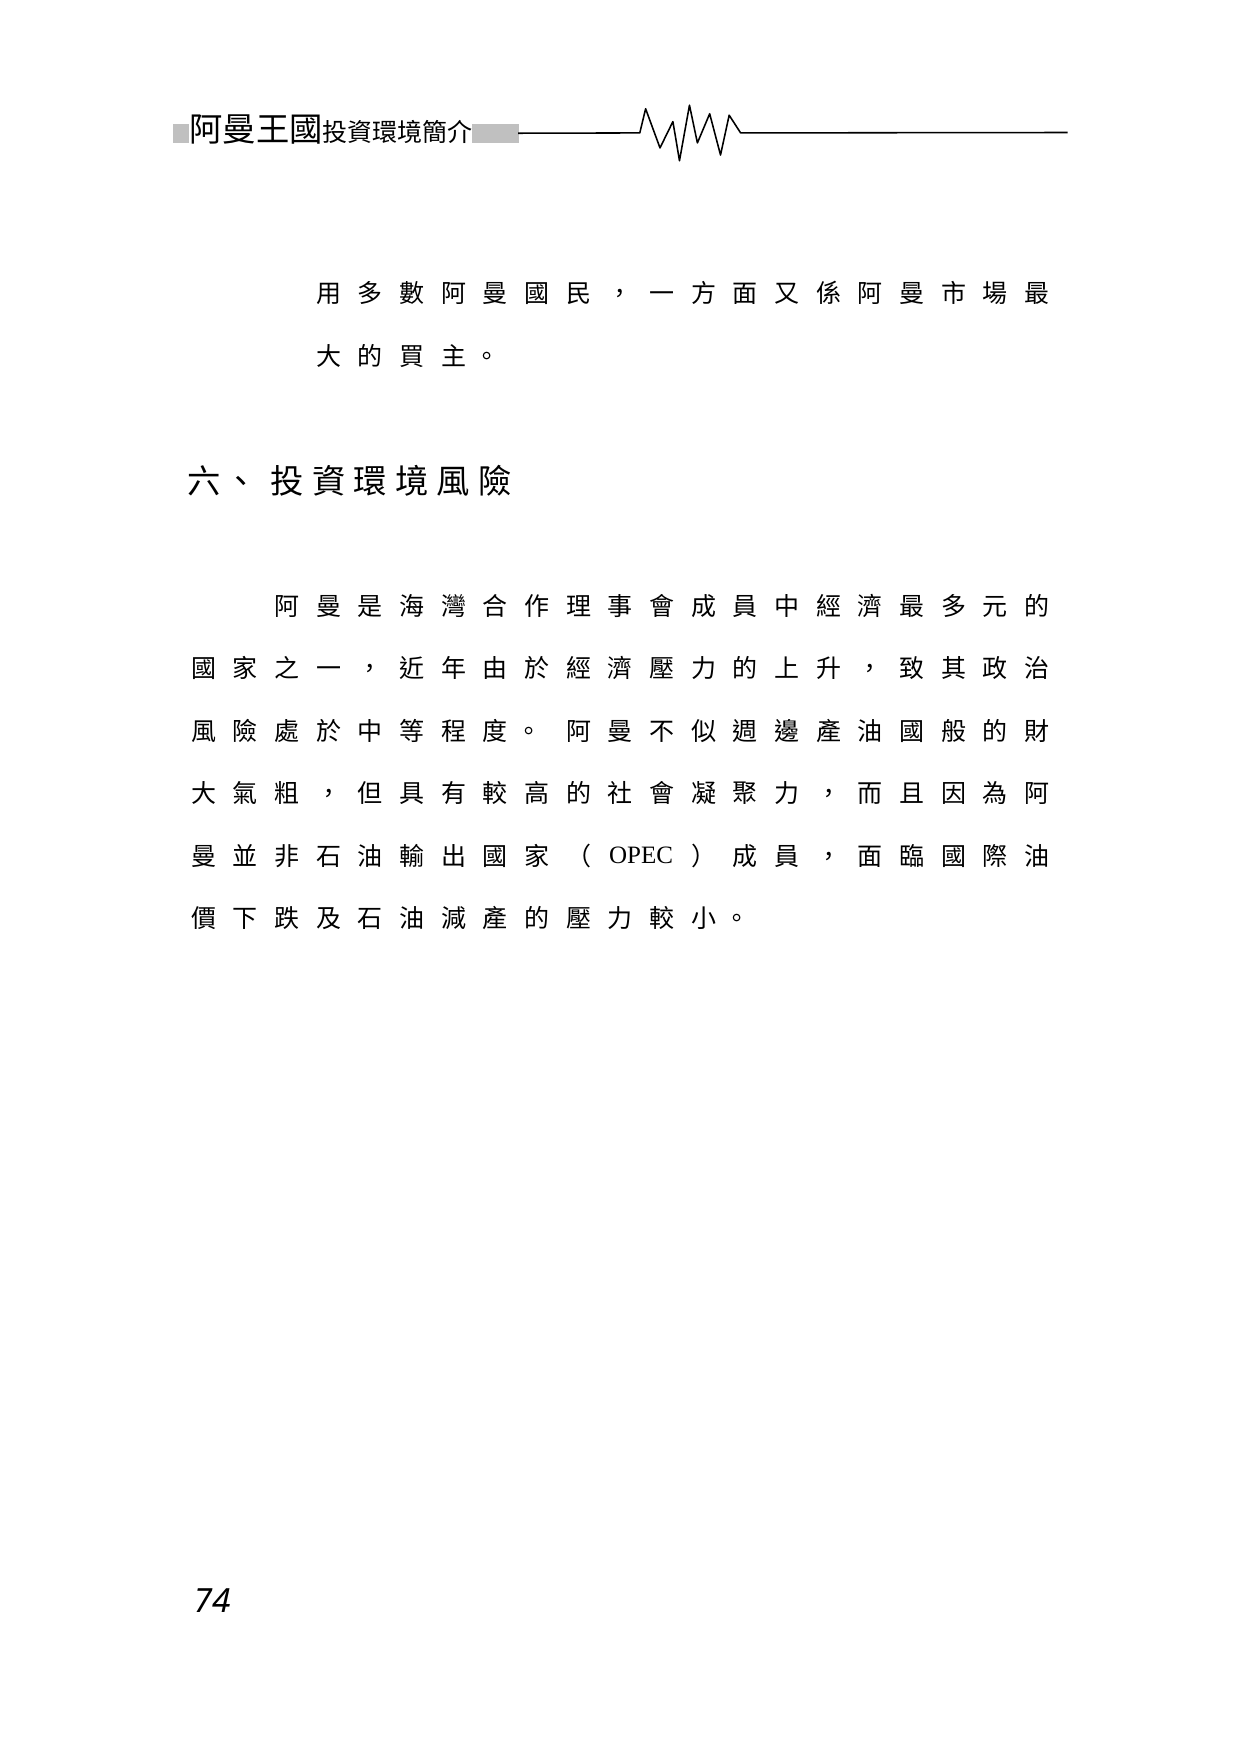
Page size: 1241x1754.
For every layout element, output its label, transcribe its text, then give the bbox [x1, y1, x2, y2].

text 用多數阿曼國民，一方面又係阿曼市場最大的買主。 [281, 250, 1058, 375]
text 六、投資環境風險 [183, 438, 1058, 500]
text 阿曼是海灣合作理事會成員中經濟最多元的國家之一，近年由於經濟壓力的上升，致其政治風險處於中等程度。阿曼不似週邊產油國般的財大氣粗，但具有較高的社會凝聚力，而且因為阿曼並非石油輸出國家（OPEC）成員，面臨國際油價下跌及石油減產的壓力較小。 [183, 563, 1058, 938]
